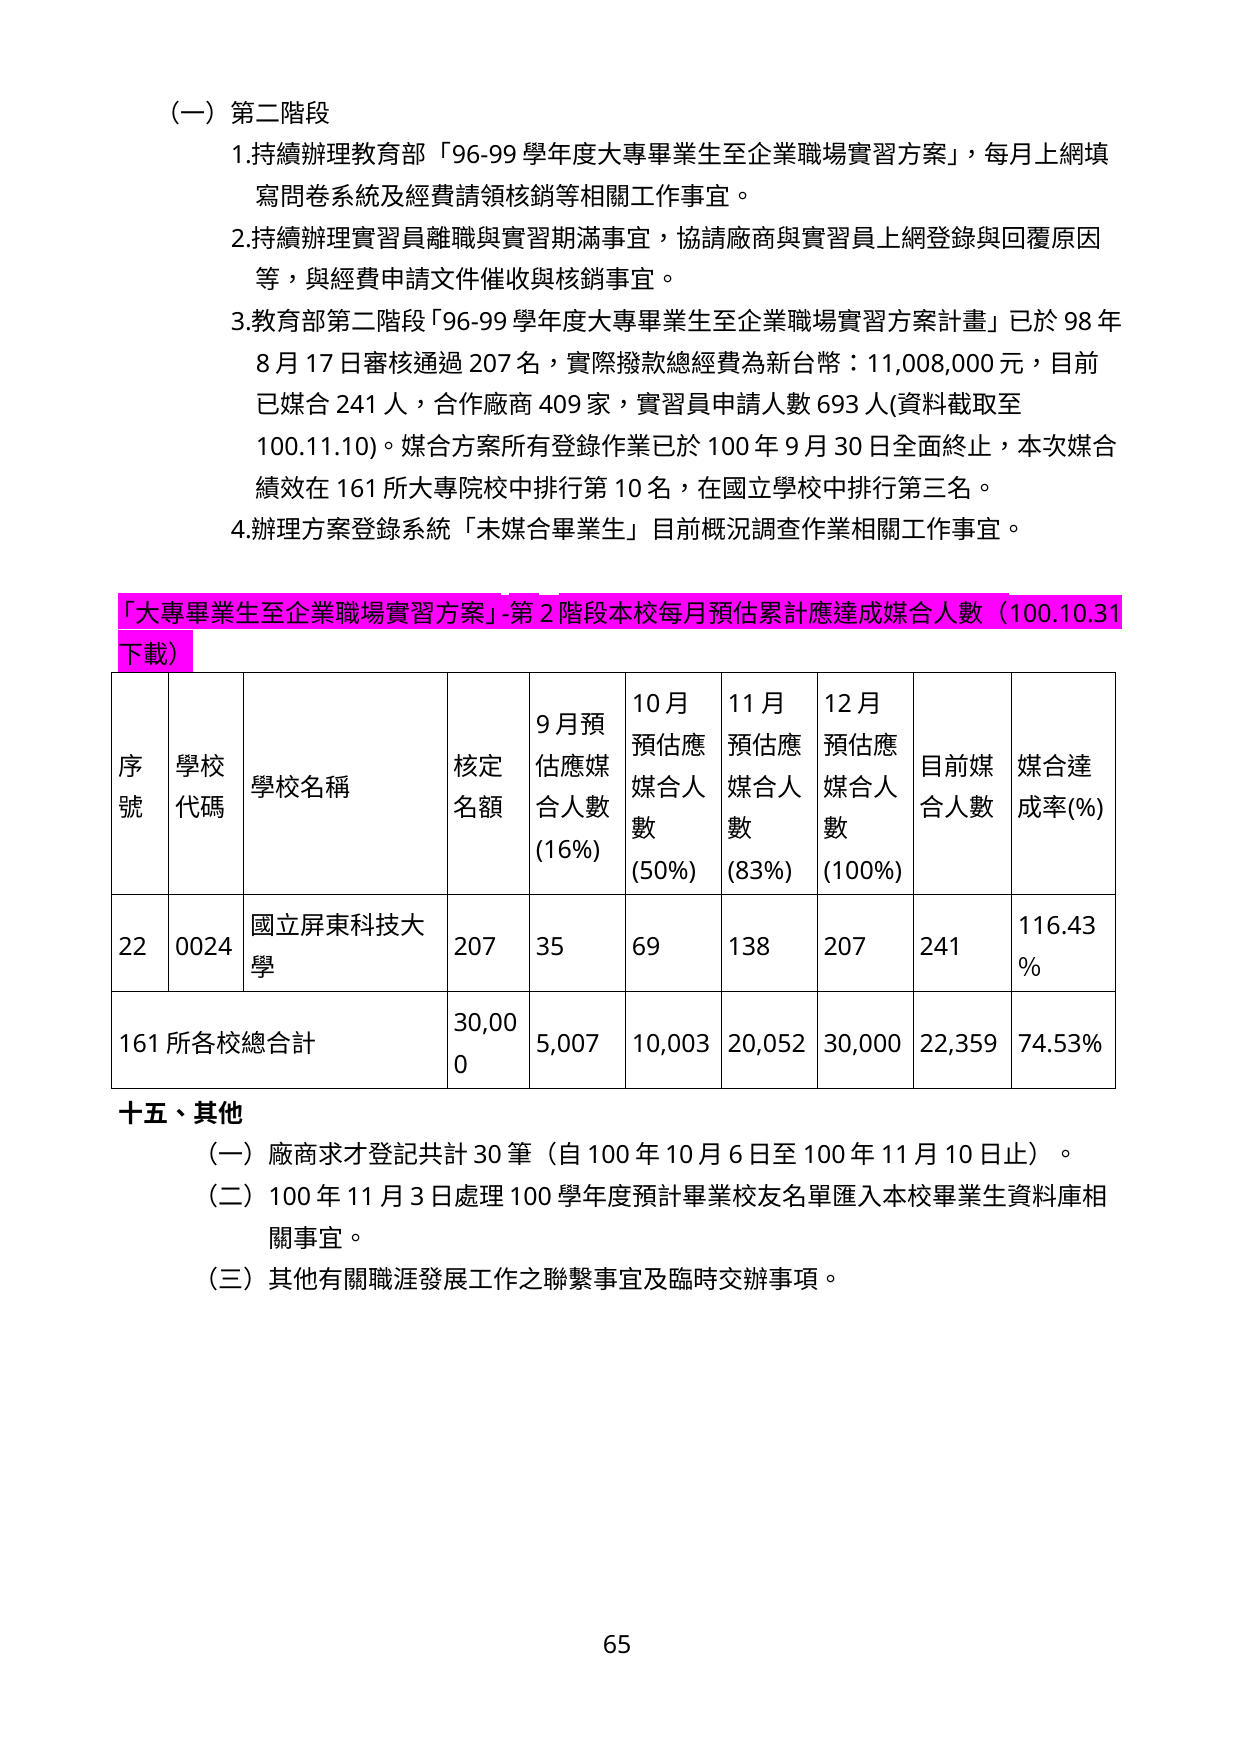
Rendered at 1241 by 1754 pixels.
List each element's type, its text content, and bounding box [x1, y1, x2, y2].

text 「大專畢業生至企業職場實習方案」-第2階段本校每月預估累計應達成媒合人數（100.10.31下載） [118, 589, 1122, 672]
table_cell 10,003 [626, 992, 721, 1088]
text 4.辦理方案登錄系統「未媒合畢業生」目前概況調查作業相關工作事宜。 [118, 505, 1122, 547]
table_cell 5,007 [530, 992, 625, 1088]
text 3.教育部第二階段「96-99學年度大專畢業生至企業職場實習方案計畫」 已於98年8月17日審核通過207名，實際撥款總經費為新台幣：11,008,000元，目前已媒合241人，合作廠商409家，實習員申請人數693人(資料截取至100.11.10)。媒合方案所有登錄作業已於100年9月30日全面終止，本次媒合績效在161所大專院校中排行第10名，在國立學校中排行第三名。 [231, 297, 1122, 505]
table_cell 138 [722, 895, 817, 991]
table_header 序號 [112, 673, 168, 894]
table_cell 69 [626, 895, 721, 991]
table_cell 207 [818, 895, 913, 991]
table_header 學校 代碼 [169, 673, 243, 894]
table_header 10月預估應媒合人數(50%) [626, 673, 721, 894]
table_cell 20,052 [722, 992, 817, 1088]
text （三）其他有關職涯發展工作之聯繫事宜及臨時交辦事項。 [118, 1255, 1122, 1297]
table_cell 30,000 [818, 992, 913, 1088]
table_cell 22 [112, 895, 168, 991]
table_header 9月預估應媒合人數(16%) [530, 673, 625, 894]
table_header 12月預估應媒合人數(100%) [818, 673, 913, 894]
table_cell 74.53% [1012, 992, 1115, 1088]
table_header 媒合達成率(%) [1012, 673, 1115, 894]
text 2.持續辦理實習員離職與實習期滿事宜，協請廠商與實習員上網登錄與回覆原因等，與經費申請文件催收與核銷事宜。 [231, 214, 1122, 297]
text 十五、其他 [118, 1089, 1122, 1130]
table_cell 0024 [169, 895, 243, 991]
text （一）第二階段 [118, 89, 1122, 130]
text （二）100年11月3日處理100學年度預計畢業校友名單匯入本校畢業生資料庫相關事宜。 [193, 1172, 1122, 1255]
table_cell 241 [914, 895, 1011, 991]
table_cell 116.43％ [1012, 895, 1115, 991]
table_cell 207 [448, 895, 529, 991]
text 1.持續辦理教育部「96-99學年度大專畢業生至企業職場實習方案」，每月上網填寫問卷系統及經費請領核銷等相關工作事宜。 [231, 130, 1122, 214]
table_cell 22,359 [914, 992, 1011, 1088]
table_cell 161所各校總合計 [112, 992, 447, 1088]
table_header 11月預估應媒合人數(83%) [722, 673, 817, 894]
table_cell 30,000 [448, 992, 529, 1088]
table_cell 35 [530, 895, 625, 991]
table_header 核定名額 [448, 673, 529, 894]
text （一）廠商求才登記共計30筆（自100年10月6日至100年11月10日止）。 [118, 1130, 1122, 1172]
table_header 學校名稱 [244, 673, 447, 894]
table_cell 國立屏東科技大學 [244, 895, 447, 991]
table_header 目前媒合人數 [914, 673, 1011, 894]
